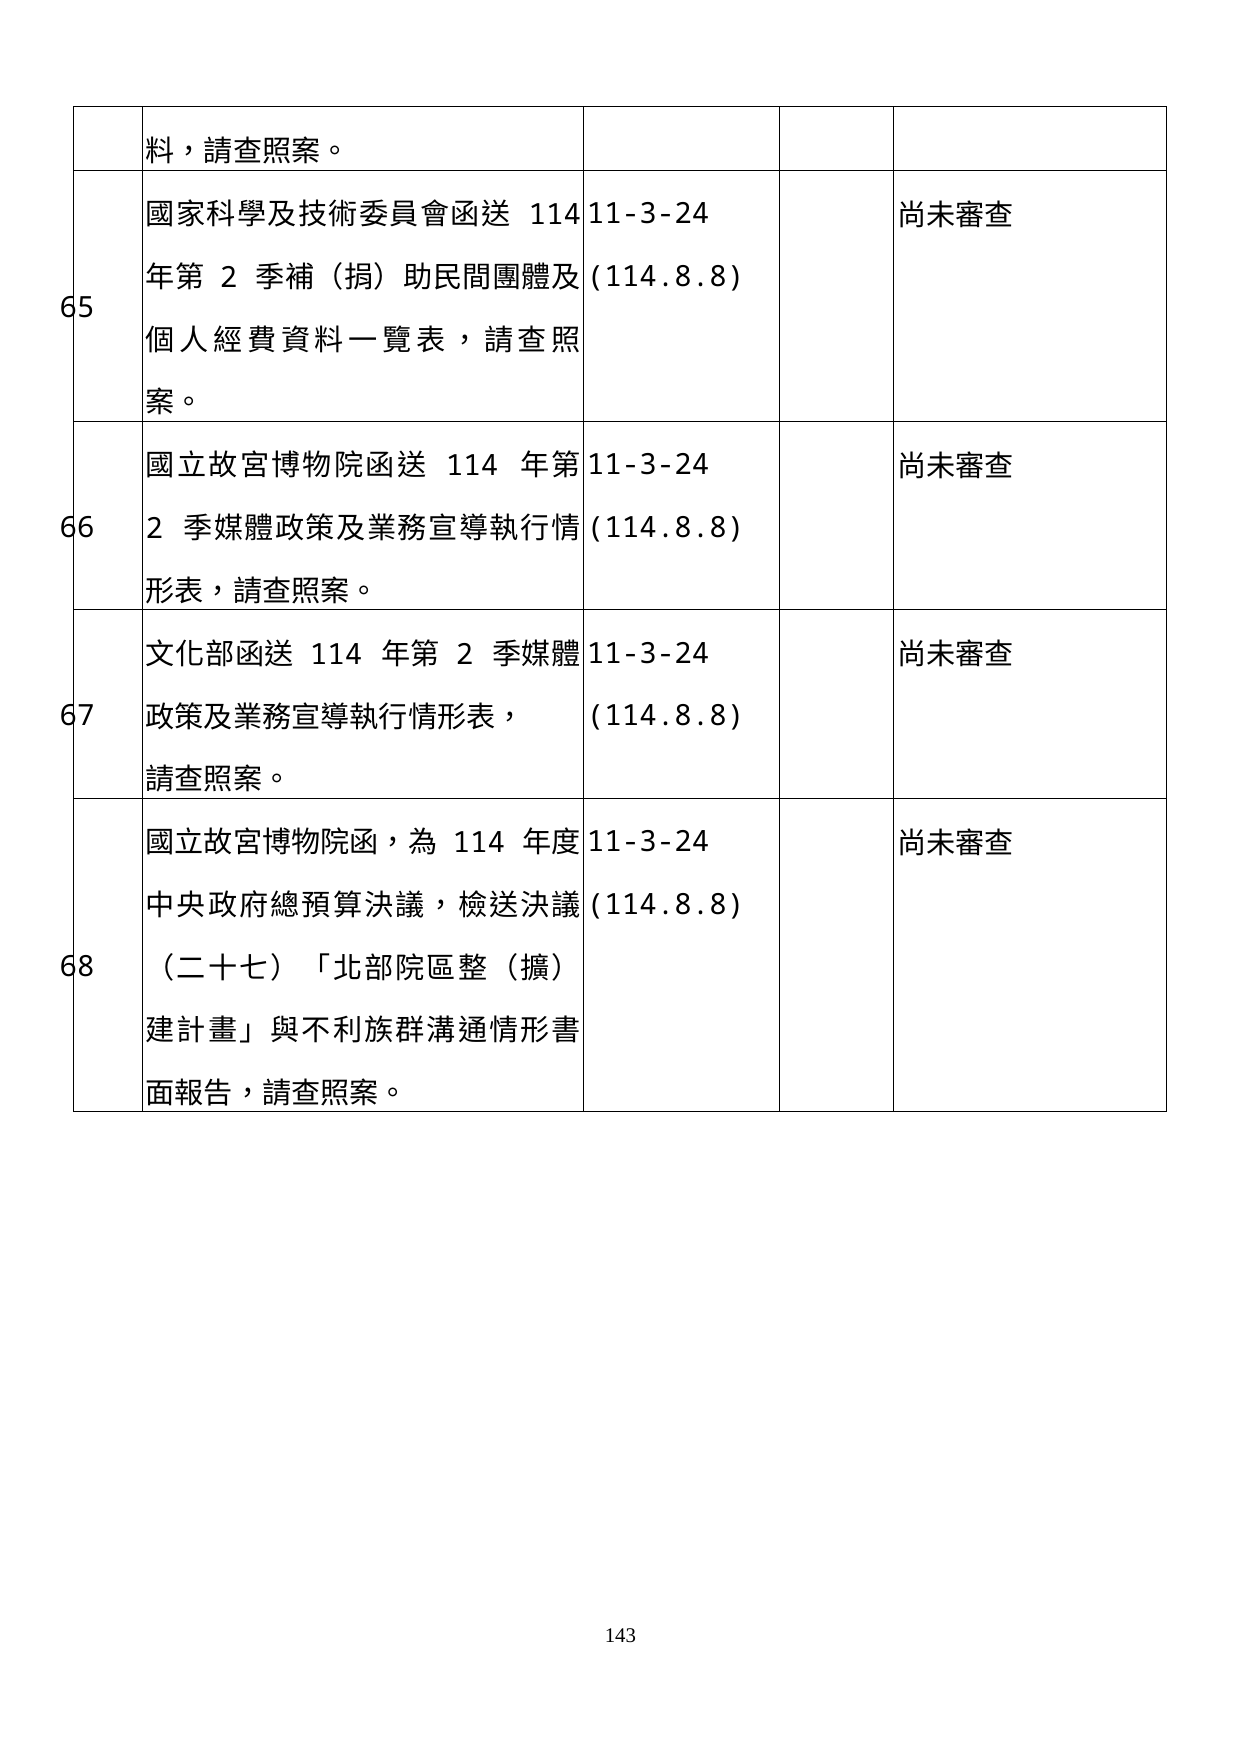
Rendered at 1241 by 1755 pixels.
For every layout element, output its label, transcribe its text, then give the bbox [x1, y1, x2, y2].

table_cell [74, 107, 142, 169]
table_cell [780, 107, 893, 169]
table_cell 尚未審查 [894, 610, 1166, 798]
table_cell 11-3-24 (114.8.8) [584, 799, 779, 1111]
table_cell [74, 799, 142, 1111]
table_cell [74, 171, 142, 421]
table_cell [894, 107, 1166, 169]
table_cell [780, 422, 893, 609]
table_cell [74, 610, 142, 798]
table_cell [780, 171, 893, 421]
table_cell [74, 422, 142, 609]
table_cell 尚未審查 [894, 799, 1166, 1111]
table_cell 11-3-24 (114.8.8) [584, 171, 779, 421]
table_cell 尚未審查 [894, 171, 1166, 421]
table_cell [584, 107, 779, 169]
table_cell 11-3-24 (114.8.8) [584, 422, 779, 609]
table_cell [780, 799, 893, 1111]
table_cell 11-3-24 (114.8.8) [584, 610, 779, 798]
table_cell 尚未審查 [894, 422, 1166, 609]
table_cell [780, 610, 893, 798]
